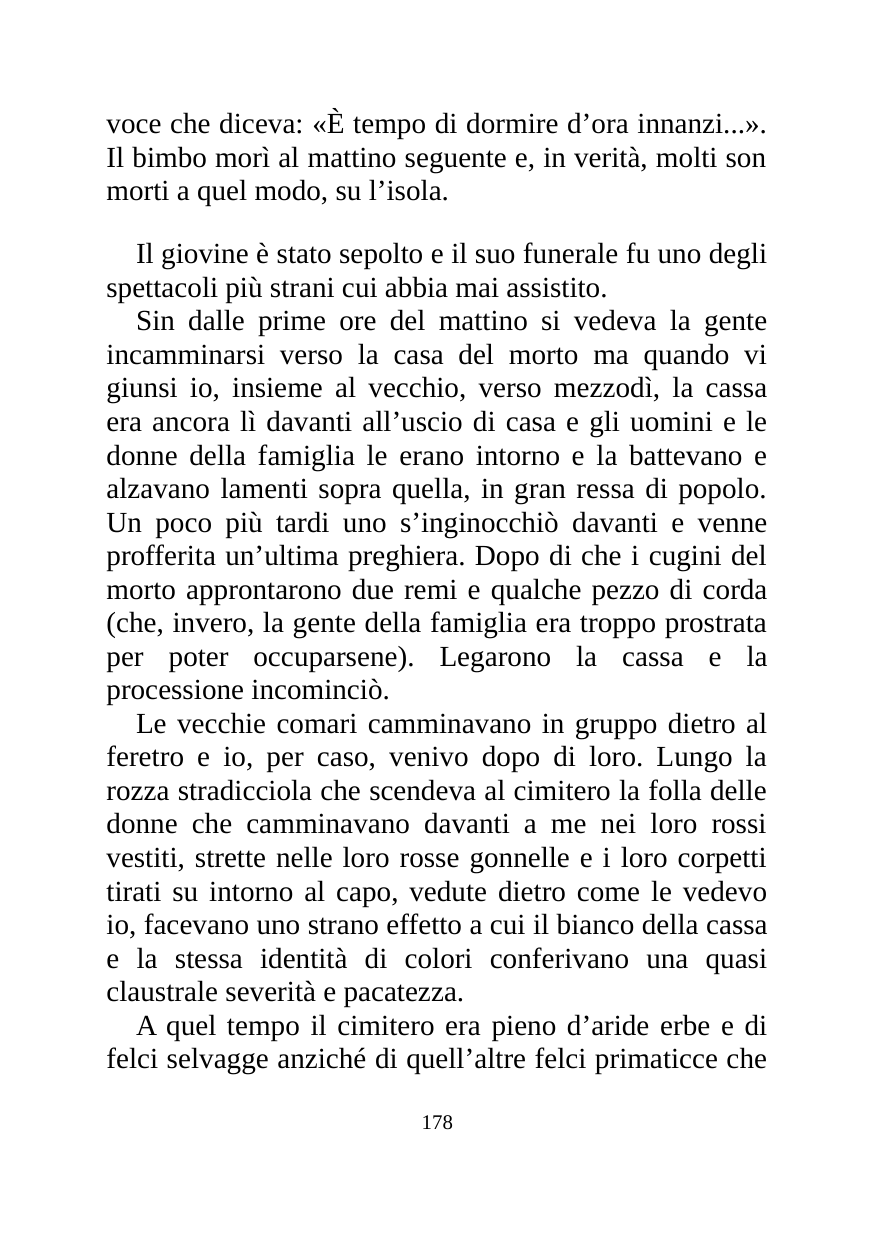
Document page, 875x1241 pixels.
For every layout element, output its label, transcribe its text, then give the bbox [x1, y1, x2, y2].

text Il giovine è stato sepolto e il suo funerale fu uno degli spettacoli più strani cui abbia mai assistito. [106, 236, 768, 303]
text A quel tempo il cimitero era pieno d’aride erbe e di felci selvagge anziché di quell’altre felci primaticce che [106, 1008, 768, 1075]
text voce che diceva: «È tempo di dormire d’ora innanzi...». Il bimbo morì al mattino seguente e, in verità, molti son morti a quel modo, su l’isola. [106, 106, 768, 207]
text Sin dalle prime ore del mattino si vedeva la gente incamminarsi verso la casa del morto ma quando vi giunsi io, insieme al vecchio, verso mezzodì, la cassa era ancora lì davanti all’uscio di casa e gli uomini e le donne della famiglia le erano intorno e la battevano e alzavano lamenti sopra quella, in gran ressa di popolo. Un poco più tardi uno s’inginocchiò davanti e venne profferita un’ultima preghiera. Dopo di che i cugini del morto approntarono due remi e qualche pezzo di corda (che, invero, la gente della famiglia era troppo prostrata per poter occuparsene). Legarono la cassa e la processione incominciò. [106, 303, 768, 706]
text Le vecchie comari camminavano in gruppo dietro al feretro e io, per caso, venivo dopo di loro. Lungo la rozza stradicciola che scendeva al cimitero la folla delle donne che camminavano davanti a me nei loro rossi vestiti, strette nelle loro rosse gonnelle e i loro corpetti tirati su intorno al capo, vedute dietro come le vedevo io, facevano uno strano effetto a cui il bianco della cassa e la stessa identità di colori conferivano una quasi claustrale severità e pacatezza. [106, 706, 768, 1008]
